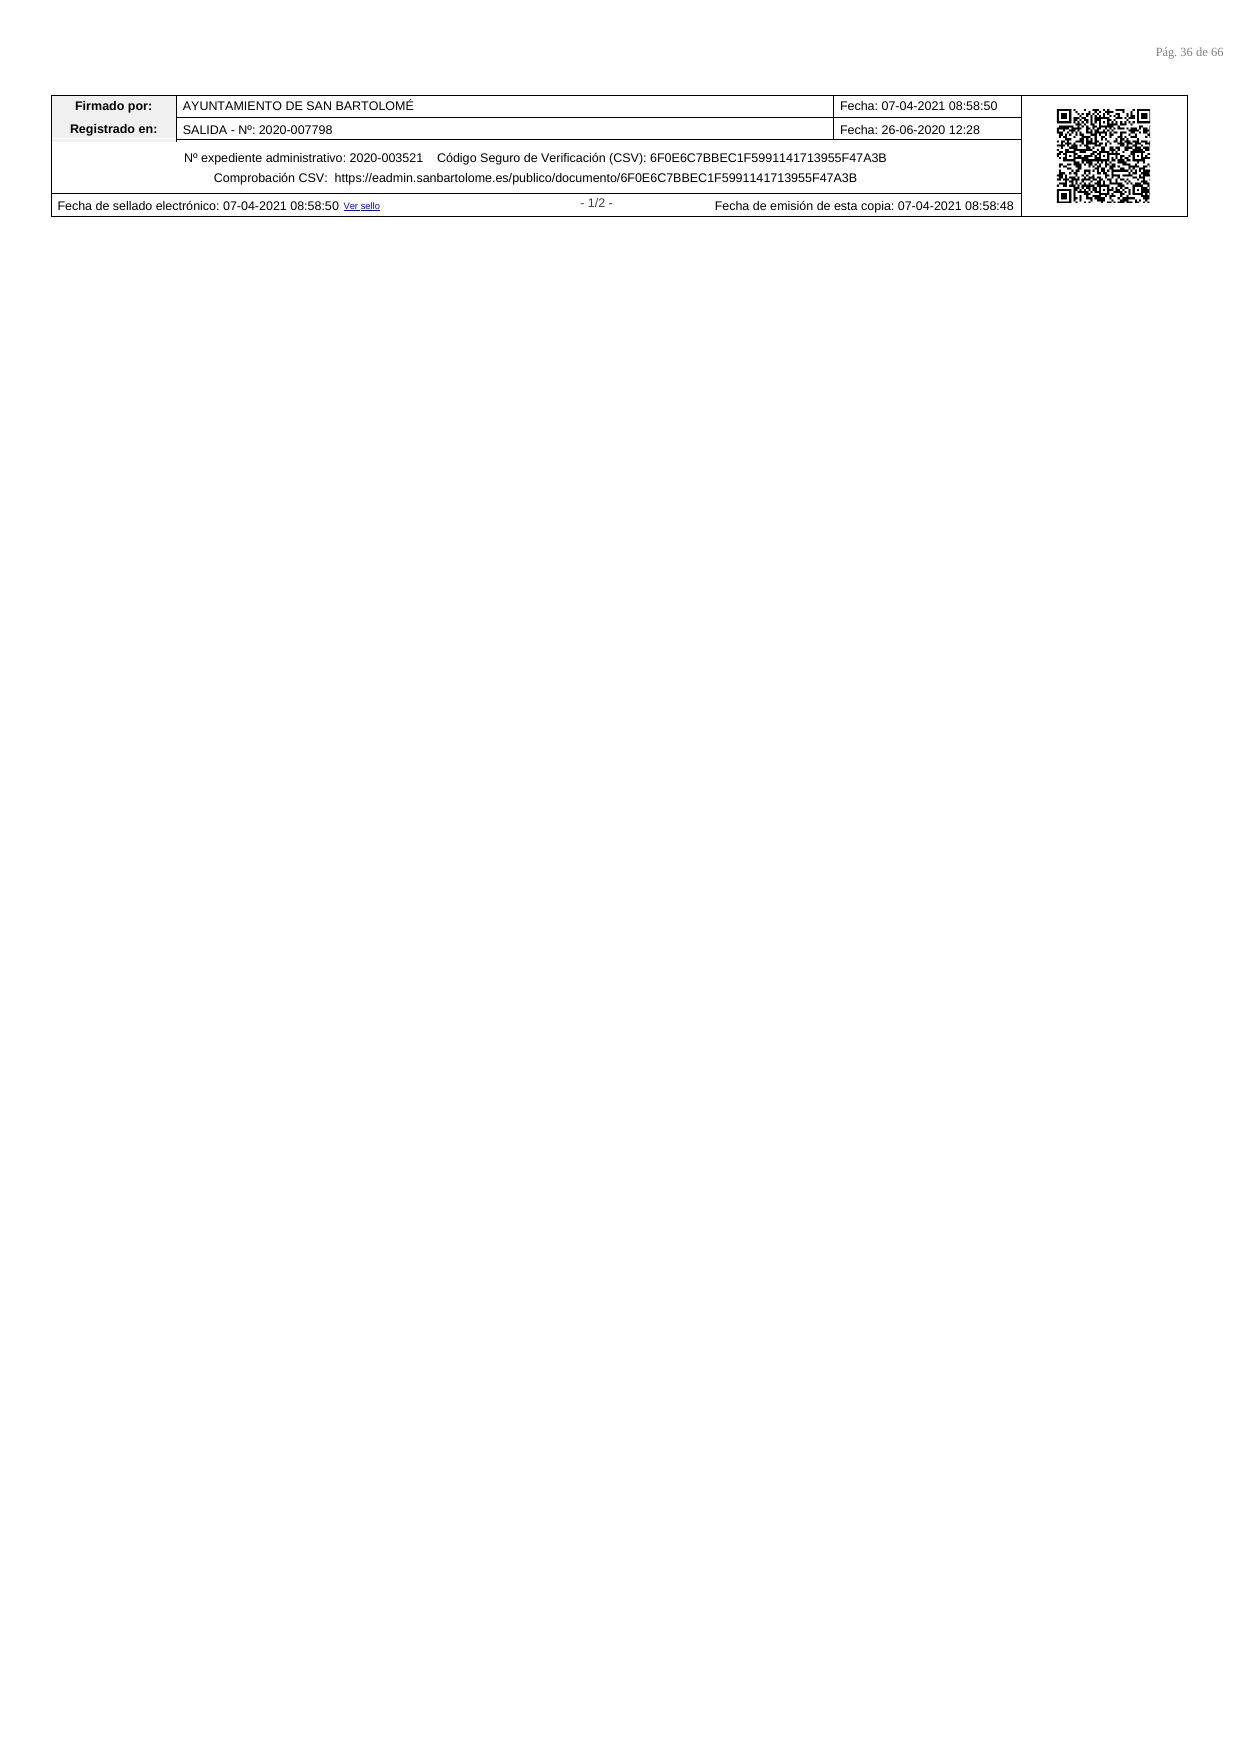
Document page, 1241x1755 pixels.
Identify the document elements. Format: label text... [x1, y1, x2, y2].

table_header Fecha: 07-04-2021 08:58:50 [834, 96, 1021, 117]
table_cell SALIDA - Nº: 2020-007798 [177, 118, 833, 138]
table_cell Fecha: 26-06-2020 12:28 [834, 118, 1021, 138]
table_header AYUNTAMIENTO DE SAN BARTOLOMÉ [177, 96, 833, 117]
table_header Firmado por: [52, 96, 176, 117]
table_cell Nº expediente administrativo: 2020-003521 Código Seguro de Verificación (CSV): 6F0E6C7BBEC1F5991141713955F47A3B Comprobación CSV: https://eadmin.sanbartolome.es/publico/documento/6F0E6C7BBEC1F5991141713955F47A3B [52, 140, 1021, 193]
table_cell Registrado en: [52, 120, 176, 138]
table_header [1022, 96, 1187, 216]
table_cell Fecha de sellado electrónico: 07-04-2021 08:58:50 Ver sello - 1/2 - Fecha de emisión de esta copia: 07-04-2021 08:58:48 [52, 194, 1021, 216]
